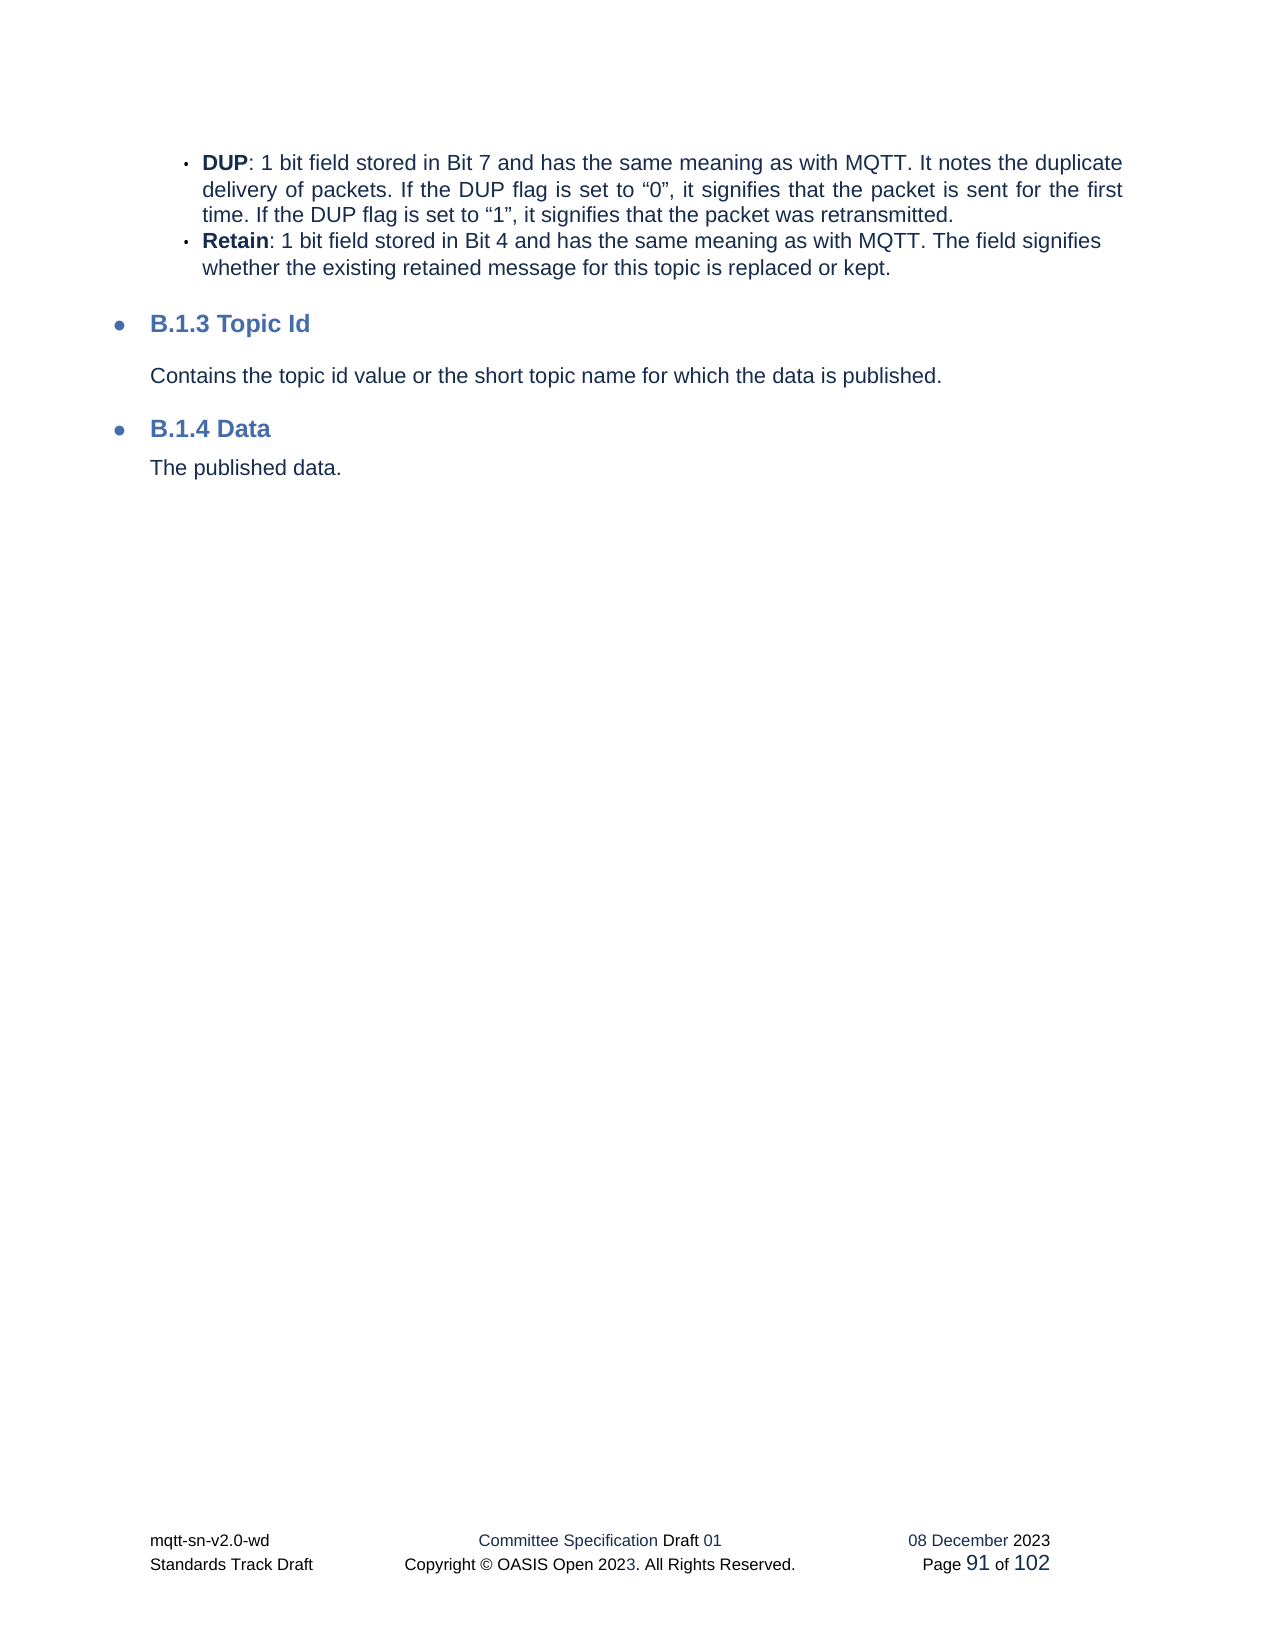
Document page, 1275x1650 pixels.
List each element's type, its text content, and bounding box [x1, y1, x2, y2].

text Contains the topic id value or the short topic name for which the data is published. [150, 363, 1124, 388]
subtitle B.1.4 Data [112, 414, 1124, 443]
list DUP: 1 bit field stored in Bit 7 and has the same meaning as with MQTT. It notes the duplicate delivery of packets. If the DUP flag is set to “0”, it signifies that the packet is sent for the first time. If the DUP flag is set to “1”, it signifies that the packet was retransmitted. [181, 150, 1124, 228]
text The published data. [149, 455, 1124, 480]
subtitle B.1.3 Topic Id [112, 309, 1124, 338]
list Retain: 1 bit field stored in Bit 4 and has the same meaning as with MQTT. The field signifies whether the existing retained message for this topic is replaced or kept. [181, 228, 1124, 280]
